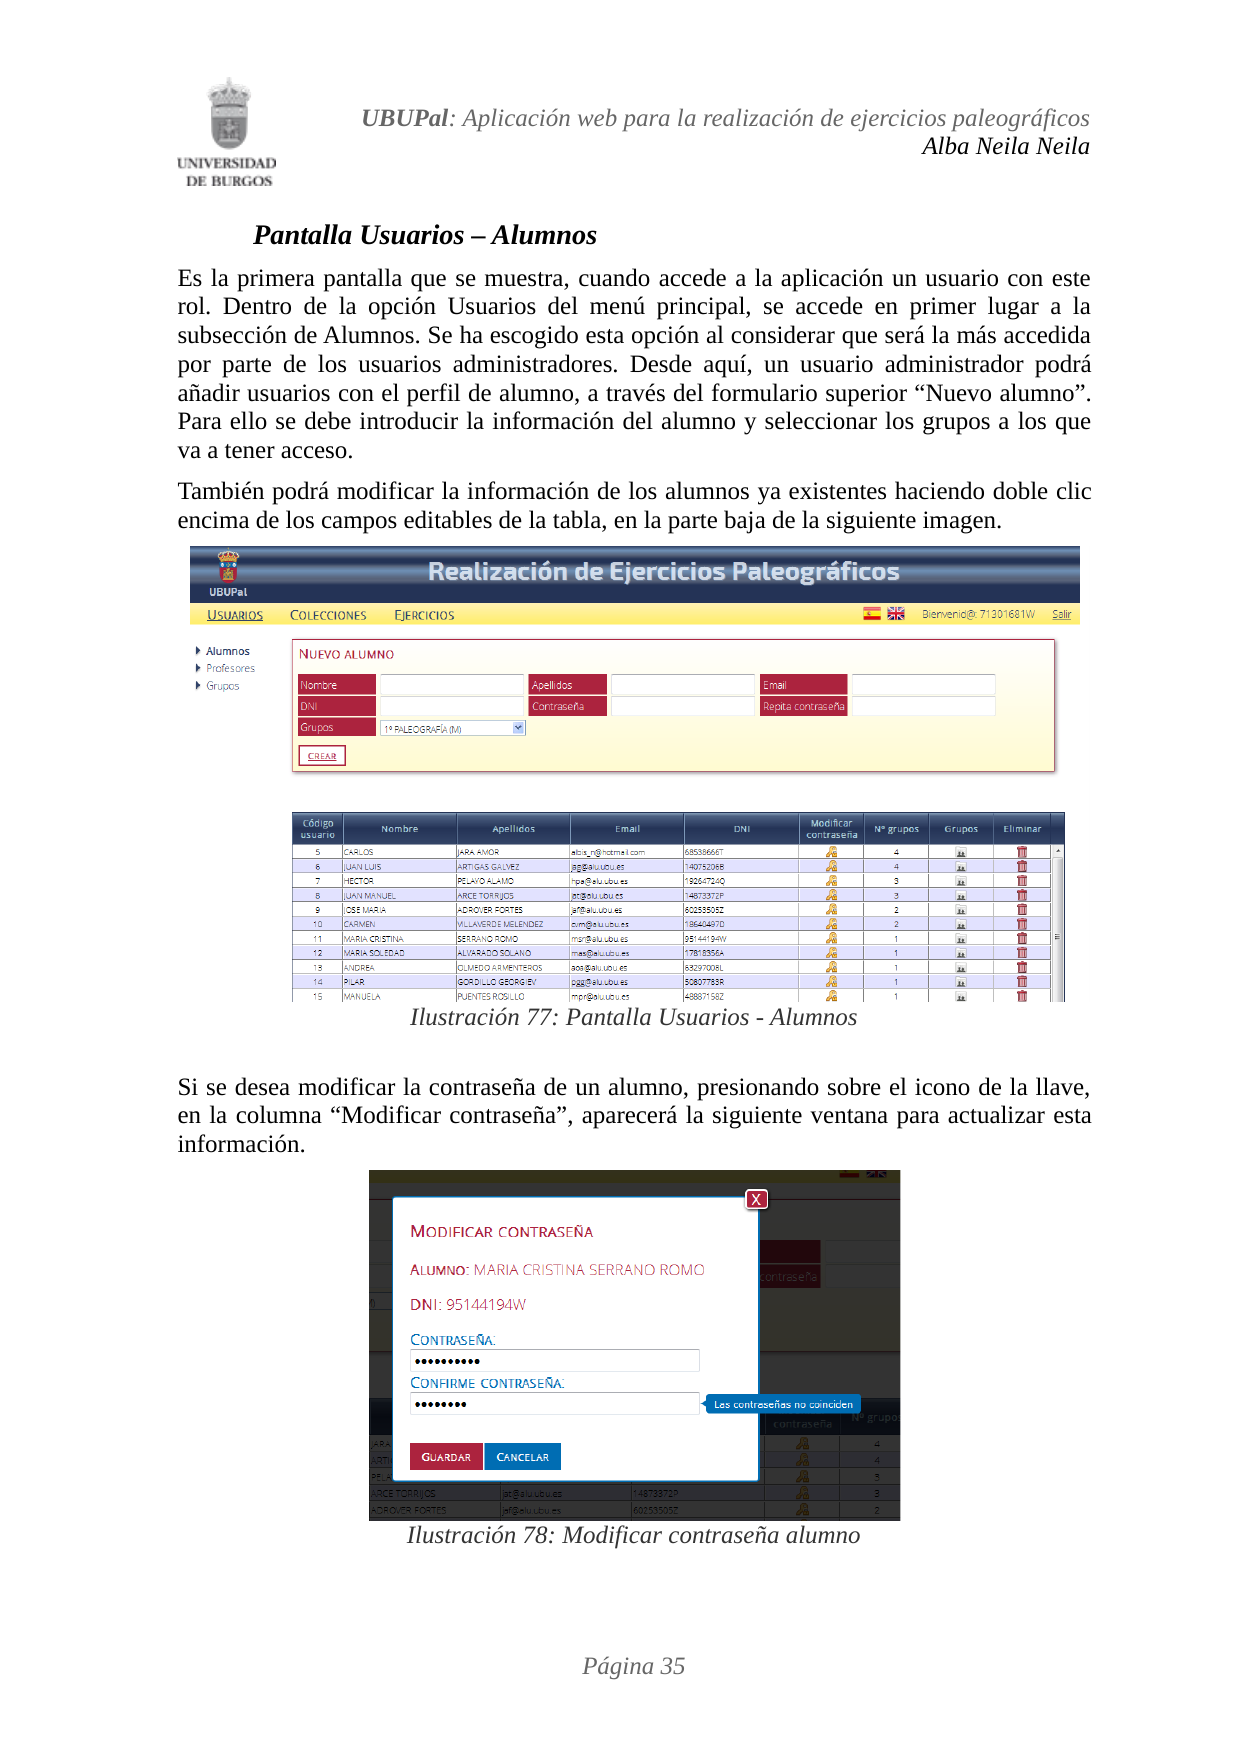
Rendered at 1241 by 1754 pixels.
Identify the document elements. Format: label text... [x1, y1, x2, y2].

text Ilustración 77: Pantalla Usuarios - Alumnos [180, 1002, 1089, 1031]
picture [177, 77, 276, 186]
text Si se desea modificar la contraseña de un alumno, presionando sobre el icono de la llave, en la columna “Modificar contraseña”, aparecerá la siguiente ventana para actualizar esta información. [177, 1072, 1092, 1158]
text Es la primera pantalla que se muestra, cuando accede a la aplicación un usuario con este rol. Dentro de la opción Usuarios del menú principal, se accede en primer lugar a la subsección de Alumnos. Se ha escogido esta opción al considerar que será la más accedida por parte de los usuarios administradores. Desde aquí, un usuario administrador podrá añadir usuarios con el perfil de alumno, a través del formulario superior “Nuevo alumno”. Para ello se debe introducir la información del alumno y seleccionar los grupos a los que va a tener acceso. [177, 263, 1092, 464]
subtitle Pantalla Usuarios – Alumnos [215, 218, 1092, 251]
text Ilustración 78: Modificar contraseña alumno [396, 1521, 874, 1549]
picture [369, 1170, 901, 1521]
text También podrá modificar la información de los alumnos ya existentes haciendo doble clic encima de los campos editables de la tabla, en la parte baja de la siguiente imagen. [177, 476, 1092, 534]
picture [180, 546, 1090, 1002]
